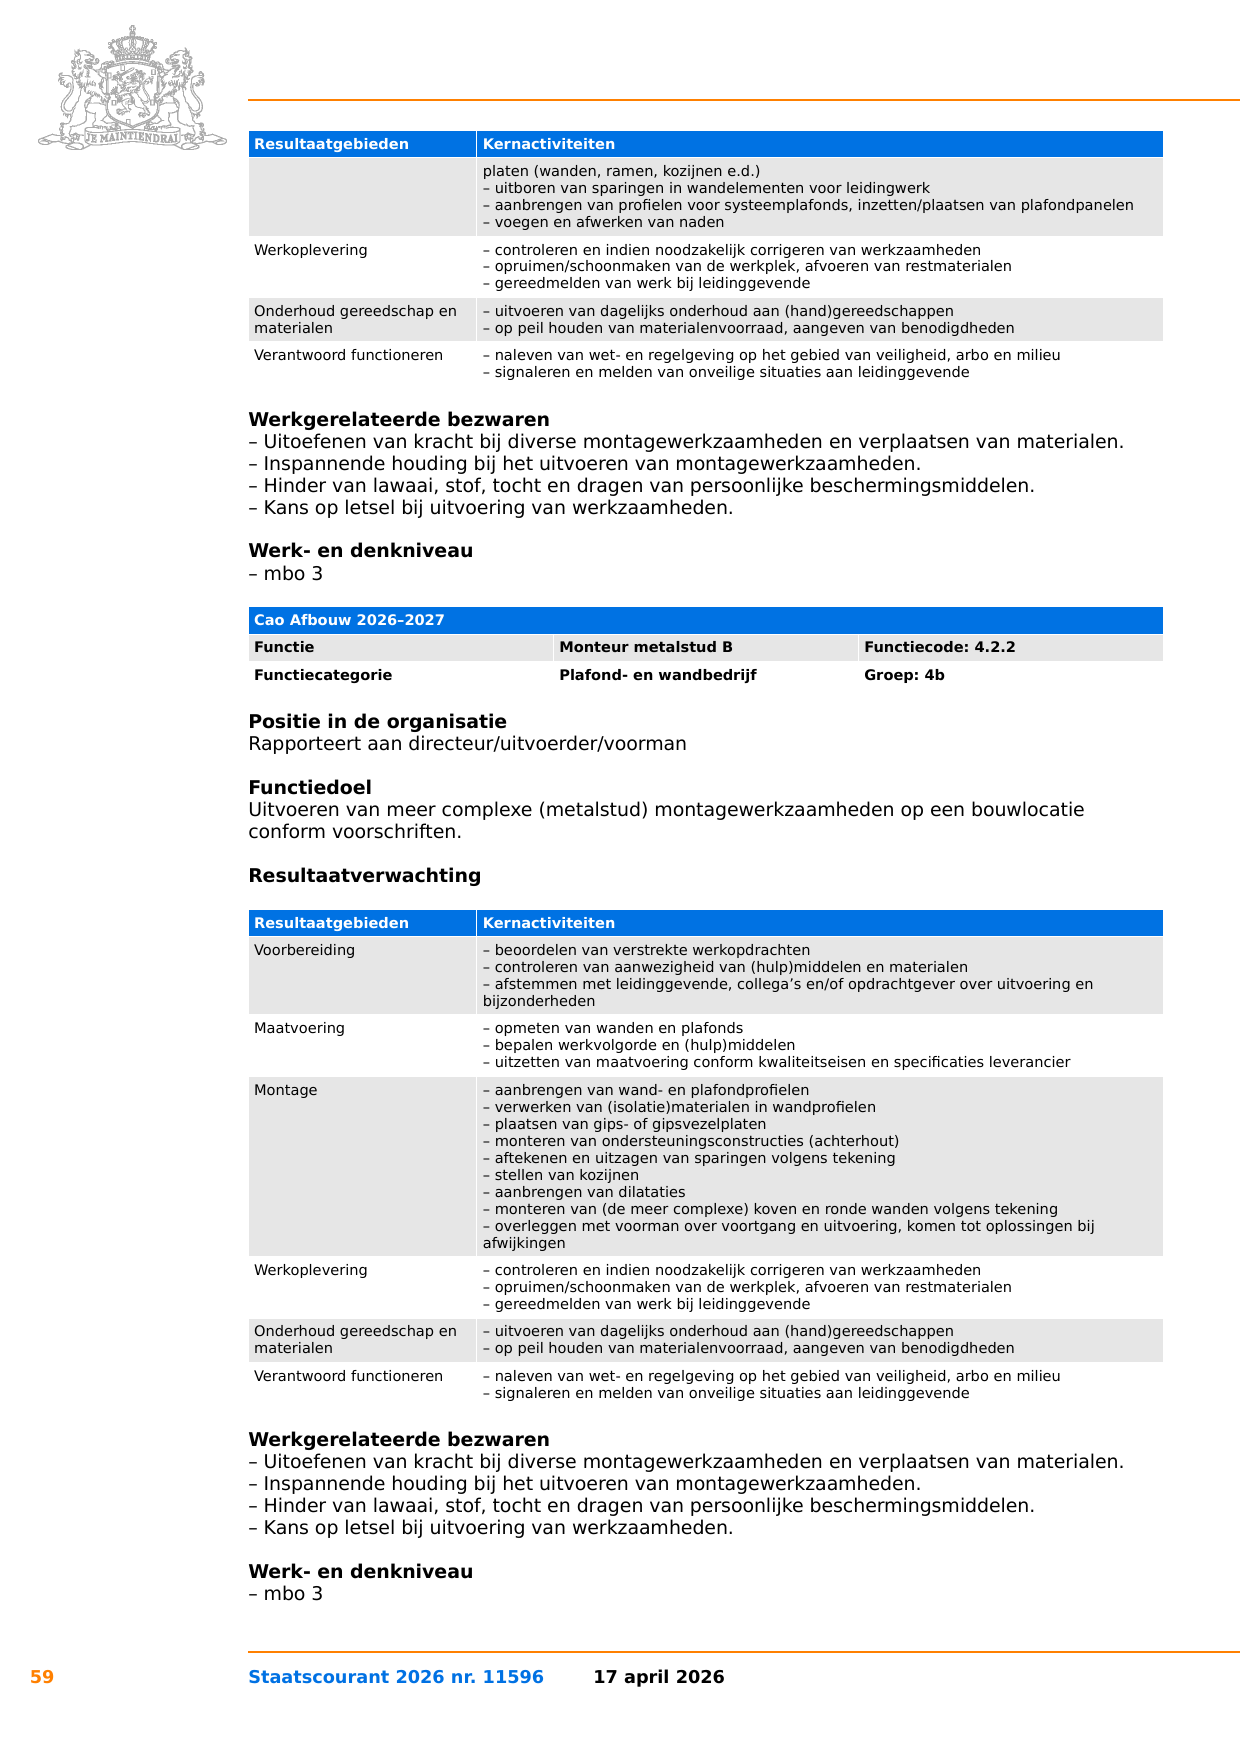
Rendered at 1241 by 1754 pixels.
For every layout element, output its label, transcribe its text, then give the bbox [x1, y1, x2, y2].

table_cell – beoordelen van verstrekte werkopdrachten – controleren van aanwezigheid van (hulp)middelen en materialen – afstemmen met leidinggevende, collega’s en/of opdrachtgever over uitvoering en bijzonderheden [477, 937, 1163, 1014]
text – mbo 3 [248, 1583, 1163, 1605]
table_cell – naleven van wet- en regelgeving op het gebied van veiligheid, arbo en milieu – signaleren en melden van onveilige situaties aan leidinggevende [477, 343, 1163, 386]
table_cell Onderhoud gereedschap en materialen [249, 1319, 476, 1362]
table_header Resultaatgebieden [249, 910, 476, 936]
text Functiedoel [248, 777, 1163, 799]
text Werkgerelateerde bezwaren [248, 409, 1163, 431]
table_cell Functiecategorie [249, 662, 553, 688]
table_cell – controleren en indien noodzakelijk corrigeren van werkzaamheden – opruimen/schoonmaken van de werkplek, afvoeren van restmaterialen – gereedmelden van werk bij leidinggevende [477, 237, 1163, 297]
table_cell – opmeten van wanden en plafonds – bepalen werkvolgorde en (hulp)middelen – uitzetten van maatvoering conform kwaliteitseisen en specificaties leverancier [477, 1016, 1163, 1076]
table_cell [249, 158, 476, 236]
text – mbo 3 [248, 562, 1163, 584]
table_header Cao Afbouw 2026–2027 [249, 607, 1163, 634]
table_cell Onderhoud gereedschap en materialen [249, 298, 476, 341]
text Resultaatverwachting [248, 865, 1163, 887]
table_cell – naleven van wet- en regelgeving op het gebied van veiligheid, arbo en milieu – signaleren en melden van onveilige situaties aan leidinggevende [477, 1363, 1163, 1406]
table_cell – aanbrengen van wand- en plafondprofielen – verwerken van (isolatie)materialen in wandprofielen – plaatsen van gips- of gipsvezelplaten – monteren van ondersteuningsconstructies (achterhout) – aftekenen en uitzagen van sparingen volgens tekening – stellen van kozijnen – aanbrengen van dilataties – monteren van (de meer complexe) koven en ronde wanden volgens tekening – overleggen met voorman over voortgang en uitvoering, komen tot oplossingen bij afwijkingen [477, 1077, 1163, 1256]
table_cell Groep: 4b [859, 662, 1163, 688]
table_cell Verantwoord functioneren [249, 1363, 476, 1406]
table_cell Maatvoering [249, 1016, 476, 1076]
text – Uitoefenen van kracht bij diverse montagewerkzaamheden en verplaatsen van materialen. [248, 1451, 1163, 1473]
table_cell Voorbereiding [249, 937, 476, 1014]
table_cell Montage [249, 1077, 476, 1256]
text Werk- en denkniveau [248, 540, 1163, 562]
table_cell – uitvoeren van dagelijks onderhoud aan (hand)gereedschappen – op peil houden van materialenvoorraad, aangeven van benodigdheden [477, 298, 1163, 341]
table_cell – uitvoeren van dagelijks onderhoud aan (hand)gereedschappen – op peil houden van materialenvoorraad, aangeven van benodigdheden [477, 1319, 1163, 1362]
table_cell Functie [249, 635, 553, 661]
text Uitvoeren van meer complexe (metalstud) montagewerkzaamheden op een bouwlocatie conform voorschriften. [248, 799, 1163, 843]
table_cell platen (wanden, ramen, kozijnen e.d.) – uitboren van sparingen in wandelementen voor leidingwerk – aanbrengen van profielen voor systeemplafonds, inzetten/plaatsen van plafondpanelen – voegen en afwerken van naden [477, 158, 1163, 236]
text – Uitoefenen van kracht bij diverse montagewerkzaamheden en verplaatsen van materialen. [248, 431, 1163, 453]
text – Inspannende houding bij het uitvoeren van montagewerkzaamheden. [248, 453, 1163, 474]
text – Kans op letsel bij uitvoering van werkzaamheden. [248, 497, 1163, 518]
table_cell Werkoplevering [249, 1257, 476, 1317]
text – Hinder van lawaai, stof, tocht en dragen van persoonlijke beschermingsmiddelen. [248, 474, 1163, 497]
table_cell Verantwoord functioneren [249, 343, 476, 386]
text Werkgerelateerde bezwaren [248, 1429, 1163, 1451]
table_header Kernactiviteiten [477, 910, 1163, 936]
text – Inspannende houding bij het uitvoeren van montagewerkzaamheden. [248, 1473, 1163, 1495]
text Positie in de organisatie [248, 711, 1163, 733]
table_cell Functiecode: 4.2.2 [859, 635, 1163, 661]
table_cell – controleren en indien noodzakelijk corrigeren van werkzaamheden – opruimen/schoonmaken van de werkplek, afvoeren van restmaterialen – gereedmelden van werk bij leidinggevende [477, 1257, 1163, 1317]
table_cell Plafond- en wandbedrijf [554, 662, 858, 688]
table_header Kernactiviteiten [477, 131, 1163, 157]
table_cell Monteur metalstud B [554, 635, 858, 661]
table_cell Werkoplevering [249, 237, 476, 297]
table_header Resultaatgebieden [249, 131, 476, 157]
text – Hinder van lawaai, stof, tocht en dragen van persoonlijke beschermingsmiddelen. [248, 1495, 1163, 1517]
picture [38, 25, 227, 150]
text Rapporteert aan directeur/uitvoerder/voorman [248, 733, 1163, 755]
text Werk- en denkniveau [248, 1561, 1163, 1583]
text – Kans op letsel bij uitvoering van werkzaamheden. [248, 1517, 1163, 1539]
